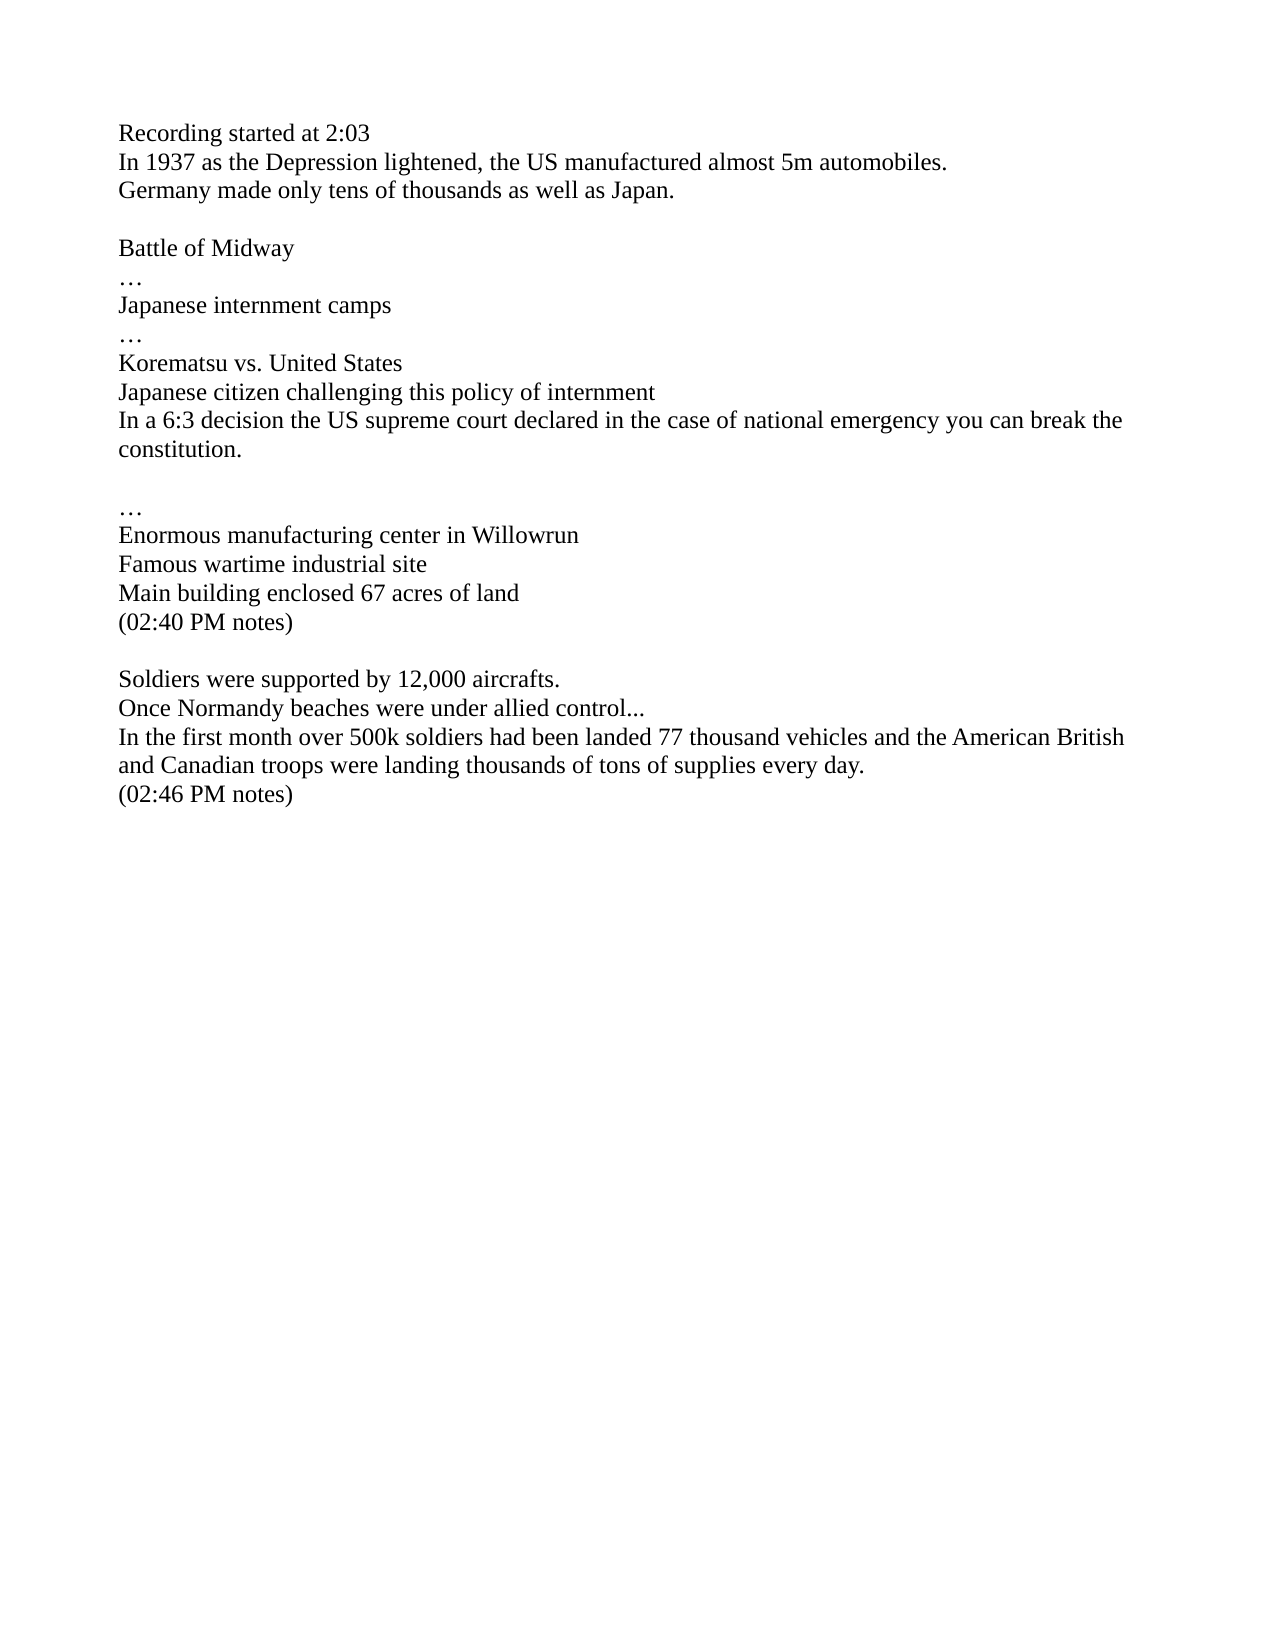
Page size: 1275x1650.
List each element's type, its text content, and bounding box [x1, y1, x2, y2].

text Korematsu vs. United States [118, 348, 1157, 377]
text Japanese citizen challenging this policy of internment [118, 377, 1157, 406]
text … [118, 262, 1157, 291]
text In a 6:3 decision the US supreme court declared in the case of national emergency you can break the constitution. [118, 406, 1157, 463]
text Battle of Midway [118, 233, 1157, 262]
text Enormous manufacturing center in Willowrun [118, 521, 1157, 549]
text Recording started at 2:03 [118, 118, 1157, 147]
text Main building enclosed 67 acres of land [118, 578, 1157, 607]
text Famous wartime industrial site [118, 549, 1157, 578]
text Once Normandy beaches were under allied control... [118, 693, 1157, 722]
text (02:46 PM notes) [118, 779, 1157, 808]
text … [118, 492, 1157, 521]
text In the first month over 500k soldiers had been landed 77 thousand vehicles and the American British and Canadian troops were landing thousands of tons of supplies every day. [118, 722, 1157, 779]
text … [118, 319, 1157, 348]
text Japanese internment camps [118, 291, 1157, 319]
text Germany made only tens of thousands as well as Japan. [118, 176, 1157, 204]
text (02:40 PM notes) [118, 607, 1157, 636]
text In 1937 as the Depression lightened, the US manufactured almost 5m automobiles. [118, 147, 1157, 176]
text Soldiers were supported by 12,000 aircrafts. [118, 664, 1157, 693]
